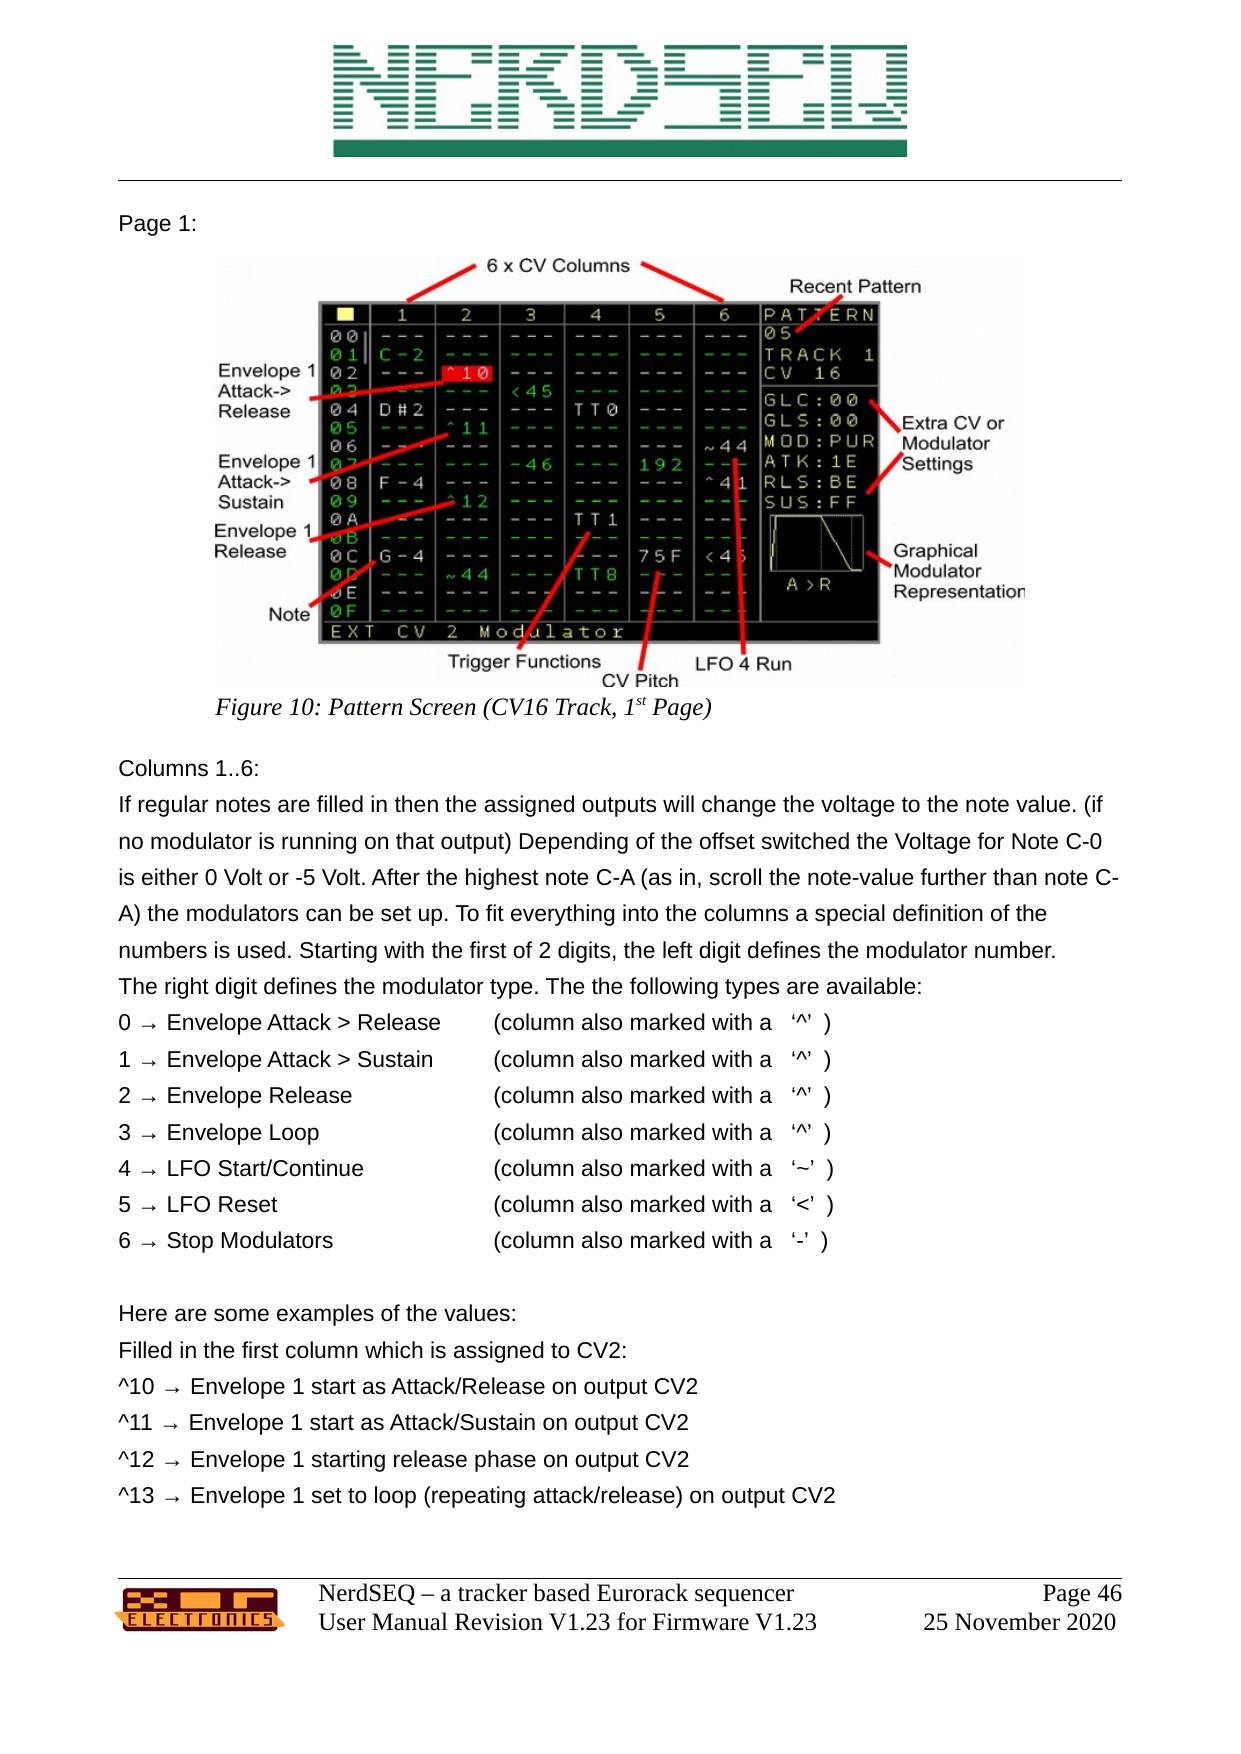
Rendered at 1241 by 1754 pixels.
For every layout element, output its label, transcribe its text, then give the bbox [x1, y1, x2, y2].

text 0 → Envelope Attack > Release (column also marked with a ‘^’ ) [118, 1009, 1122, 1036]
text ^10 → Envelope 1 start as Attack/Release on output CV2 [118, 1373, 1122, 1399]
text 4 → LFO Start/Continue (column also marked with a ‘~’ ) [118, 1155, 1122, 1181]
text 5 → LFO Reset (column also marked with a ‘<’ ) [118, 1191, 1122, 1217]
text 6 → Stop Modulators (column also marked with a ‘-’ ) [118, 1227, 1122, 1254]
text Figure 10: Pattern Screen (CV16 Track, 1st Page) [215, 687, 1025, 721]
text Here are some examples of the values: [118, 1300, 1122, 1327]
text ^12 → Envelope 1 starting release phase on output CV2 [118, 1446, 1122, 1472]
text Filled in the first column which is assigned to CV2: [118, 1337, 1122, 1363]
text ^13 → Envelope 1 set to loop (repeating attack/release) on output CV2 [118, 1482, 1122, 1508]
text Page 1: [118, 209, 1122, 236]
text The right digit defines the modulator type. The the following types are available: [118, 973, 1122, 999]
text ^11 → Envelope 1 start as Attack/Sustain on output CV2 [118, 1409, 1122, 1436]
text If regular notes are filled in then the assigned outputs will change the voltage to the note value. (if no modulator is running on that output) Depending of the offset switched the Voltage for Note C-0 is either 0 Volt or -5 Volt. After the highest note C-A (as in, scroll the note-value further than note C-A) the modulators can be set up. To fit everything into the columns a special definition of the numbers is used. Starting with the first of 2 digits, the left digit defines the modulator number. [118, 791, 1122, 963]
text 3 → Envelope Loop (column also marked with a ‘^’ ) [118, 1118, 1122, 1145]
picture [115, 1584, 285, 1634]
text Columns 1..6: [118, 755, 1122, 781]
picture [215, 258, 1025, 687]
text 1 → Envelope Attack > Sustain (column also marked with a ‘^’ ) [118, 1046, 1122, 1072]
picture [333, 45, 908, 157]
text 2 → Envelope Release (column also marked with a ‘^’ ) [118, 1082, 1122, 1108]
